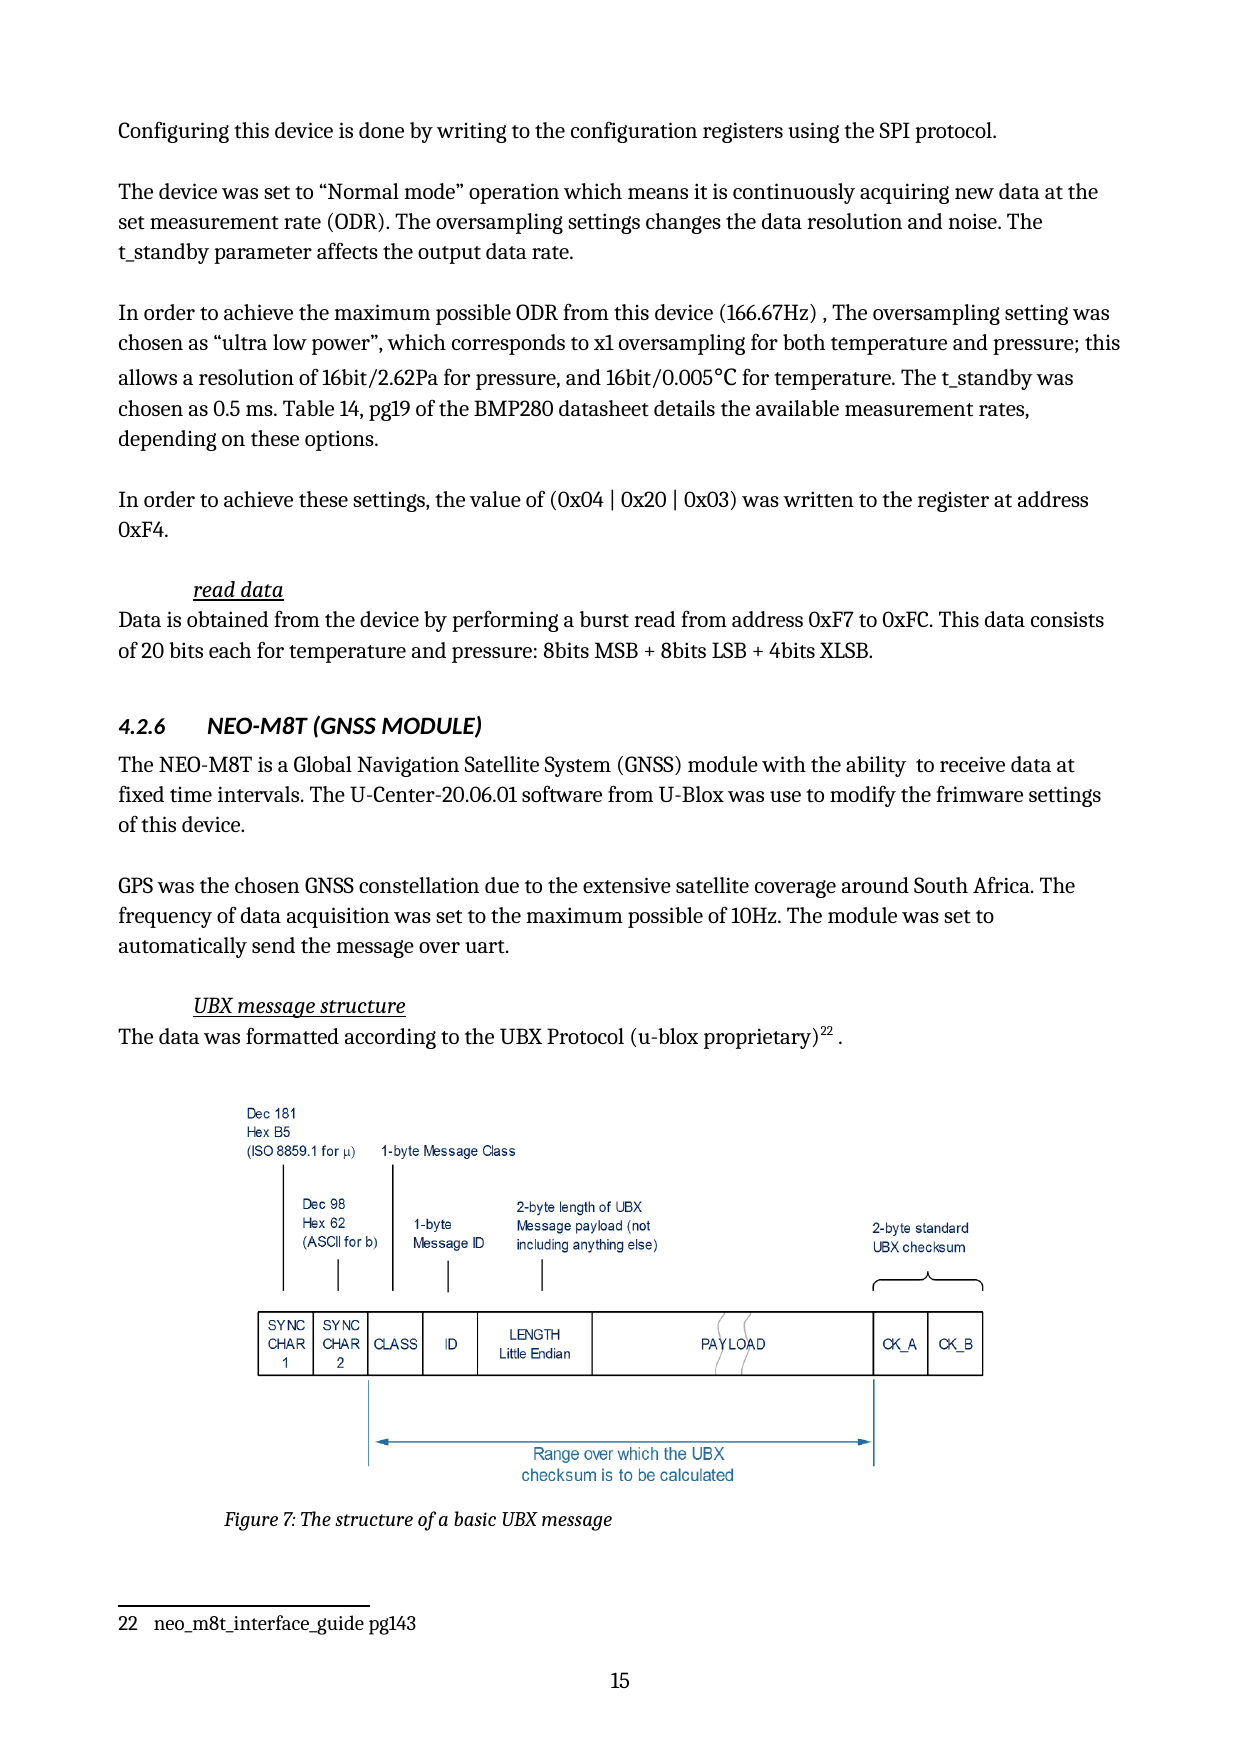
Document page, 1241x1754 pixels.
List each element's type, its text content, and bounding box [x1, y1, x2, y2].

picture [224, 1096, 1017, 1492]
text Configuring this device is done by writing to the configuration registers using the SPI protocol. [118, 118, 1122, 144]
text The NEO-M8T is a Global Navigation Satellite System (GNSS) module with the ability to receive data at fixed time intervals. The U-Center-20.06.01 software from U-Blox was use to modify the frimware settings of this device. [118, 752, 1122, 838]
text UBX message structure [118, 993, 1122, 1019]
text In order to achieve these settings, the value of (0x04 | 0x20 | 0x03) was written to the register at address 0xF4. [118, 486, 1122, 543]
text The device was set to “Normal mode” operation which means it is continuously acquiring new data at the set measurement rate (ODR). The oversampling settings changes the data resolution and noise. The t_standby parameter affects the output data rate. [118, 178, 1122, 265]
text Data is obtained from the device by performing a burst read from address 0xF7 to 0xFC. This data consists of 20 bits each for temperature and pressure: 8bits MSB + 8bits LSB + 4bits XLSB. [118, 607, 1122, 664]
text read data [118, 577, 1122, 603]
text The data was formatted according to the UBX Protocol (u-blox proprietary) . [118, 1023, 1122, 1050]
text GPS was the chosen GNSS constellation due to the extensive satellite coverage around South Africa. The frequency of data acquisition was set to the maximum possible of 10Hz. The module was set to automatically send the message over uart. [118, 872, 1122, 959]
text neo_m8t_interface_guide pg143 [118, 1612, 1122, 1636]
subtitle NEO-M8T (GNSS MODULE) [118, 710, 1122, 741]
text In order to achieve the maximum possible ODR from this device (166.67Hz) , The oversampling setting was chosen as “ultra low power”, which corresponds to x1 oversampling for both temperature and pressure; this allows a resolution of 16bit/2.62Pa for pressure, and 16bit/0.005℃ for temperature. The t_standby was chosen as 0.5 ms. Table 14, pg19 of the BMP280 datasheet details the available measurement rates, depending on these options. [118, 299, 1122, 452]
text Figure 7: The structure of a basic UBX message [224, 1492, 1016, 1532]
